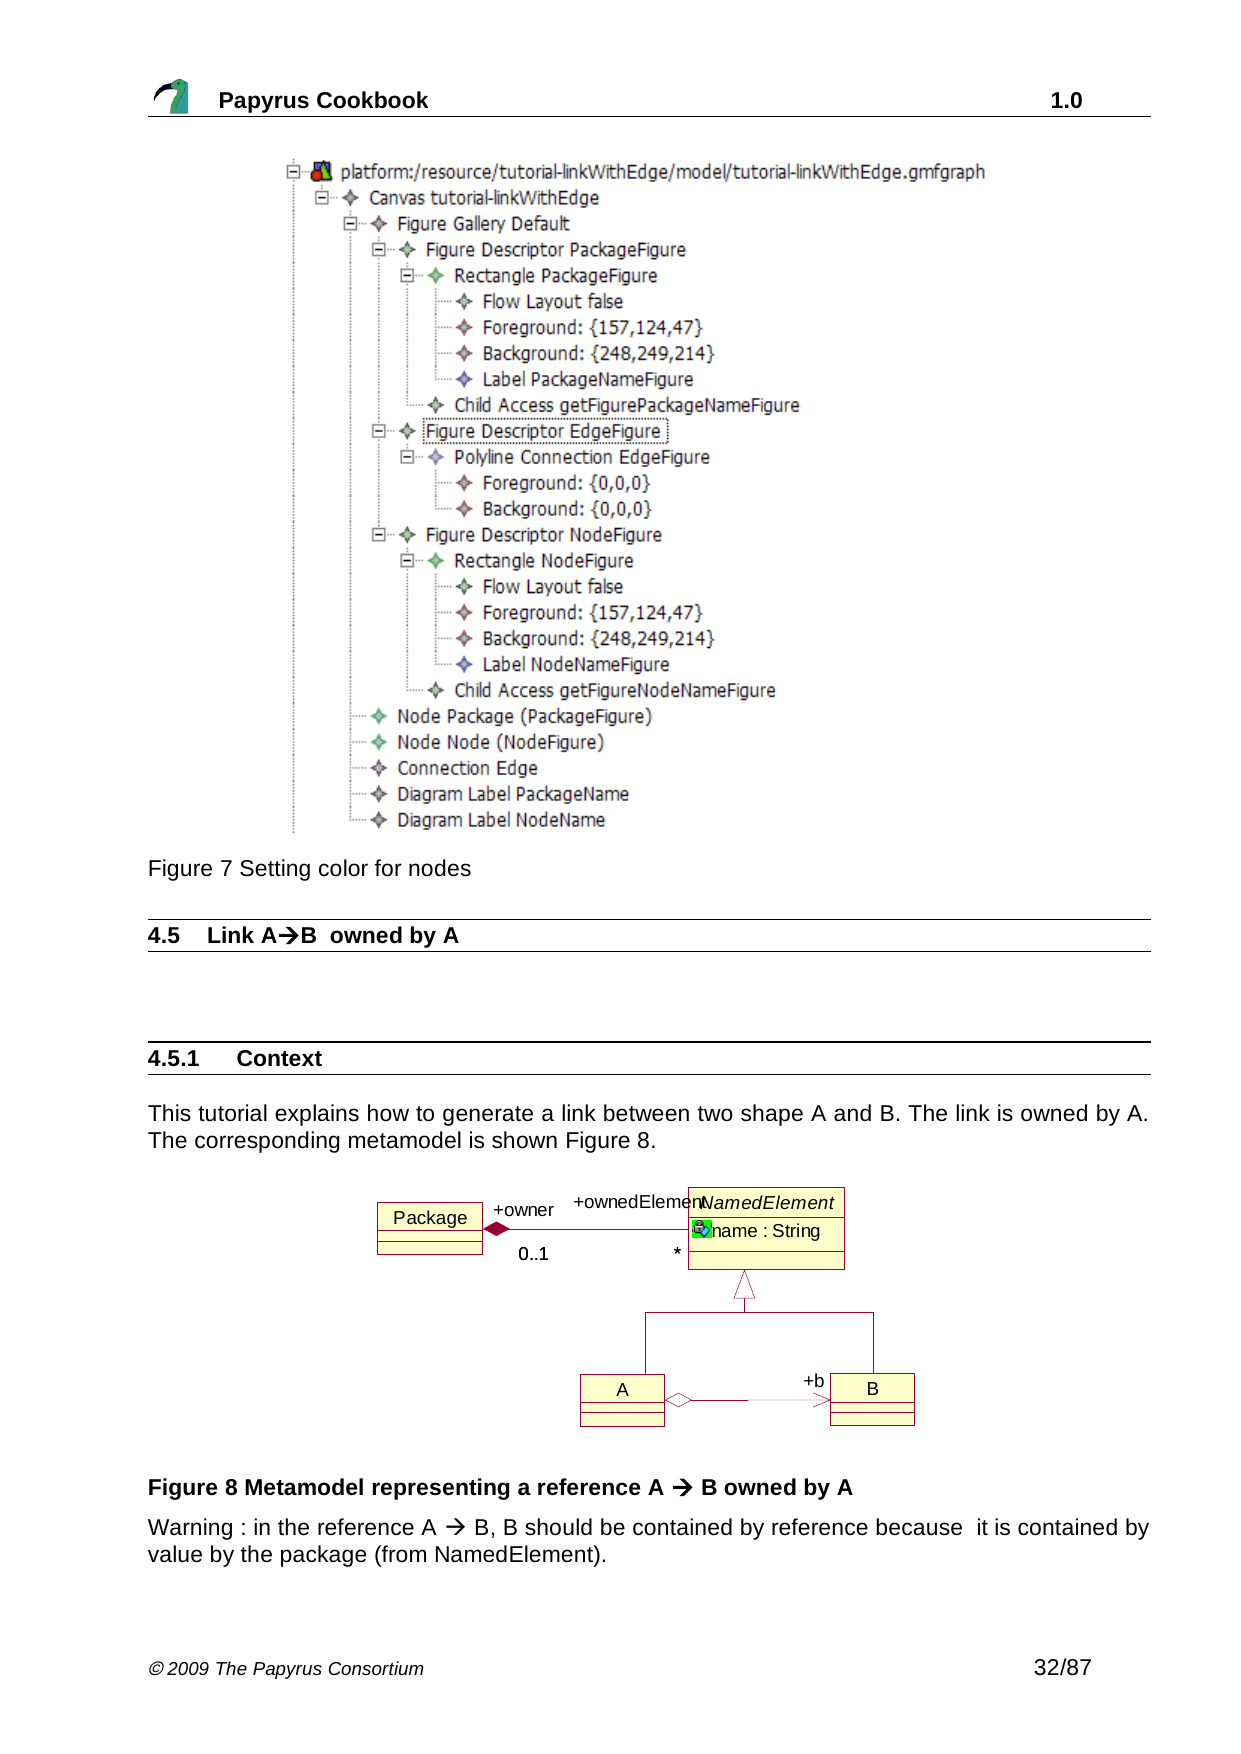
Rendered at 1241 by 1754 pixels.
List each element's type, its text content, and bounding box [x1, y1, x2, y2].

text Figure 7 Setting color for nodes [148, 854, 1151, 881]
text Warning : in the reference A  B, B should be contained by reference because it is contained by value by the package (from NamedElement). [148, 1513, 1151, 1567]
text This tutorial explains how to generate a link between two shape A and B. The link is owned by A. The corresponding metamodel is shown Figure 8. [148, 1100, 1151, 1154]
picture [153, 79, 189, 114]
subtitle Link AB owned by A [148, 920, 1151, 951]
subtitle Context [148, 1043, 1151, 1074]
picture [284, 156, 1016, 833]
text Figure 8 Metamodel representing a reference A  B owned by A [148, 1473, 1151, 1501]
